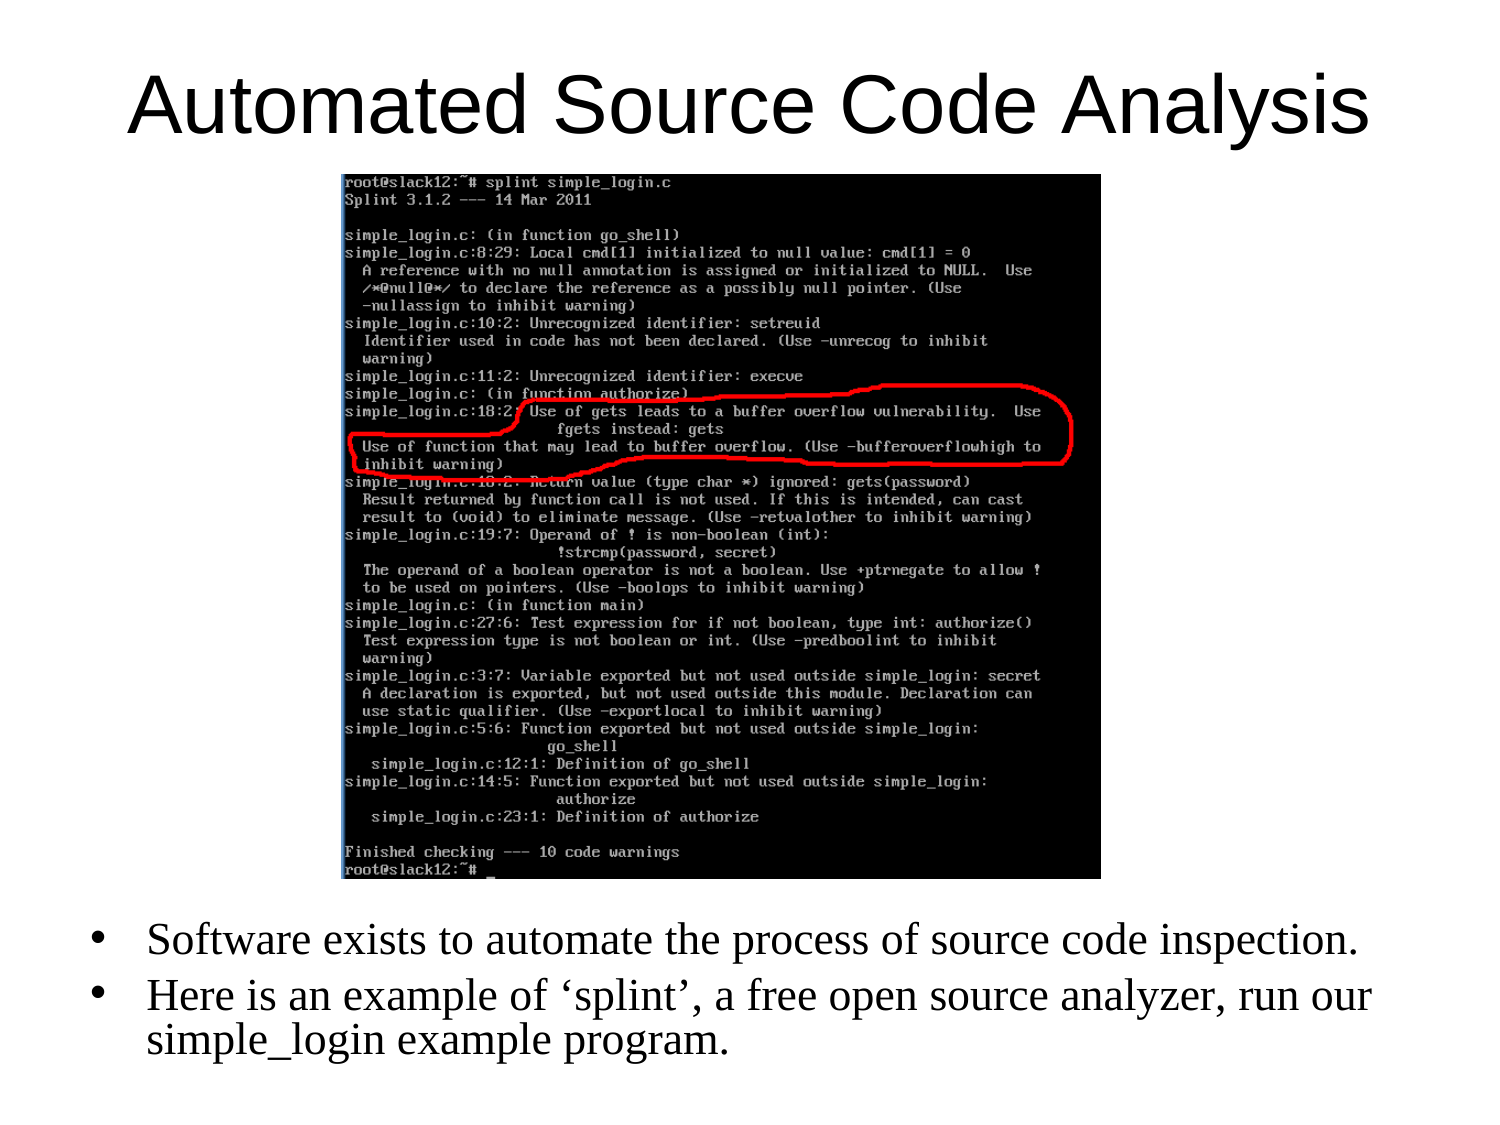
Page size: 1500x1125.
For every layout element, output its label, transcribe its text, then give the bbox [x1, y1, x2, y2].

picture [341, 174, 1101, 879]
list Software exists to automate the process of source code inspection. Here is an example of ‘splint’, a free open source analyzer, run our simple_login example program. [75, 912, 1426, 1101]
title Automated Source Code Analysis [75, 24, 1426, 176]
